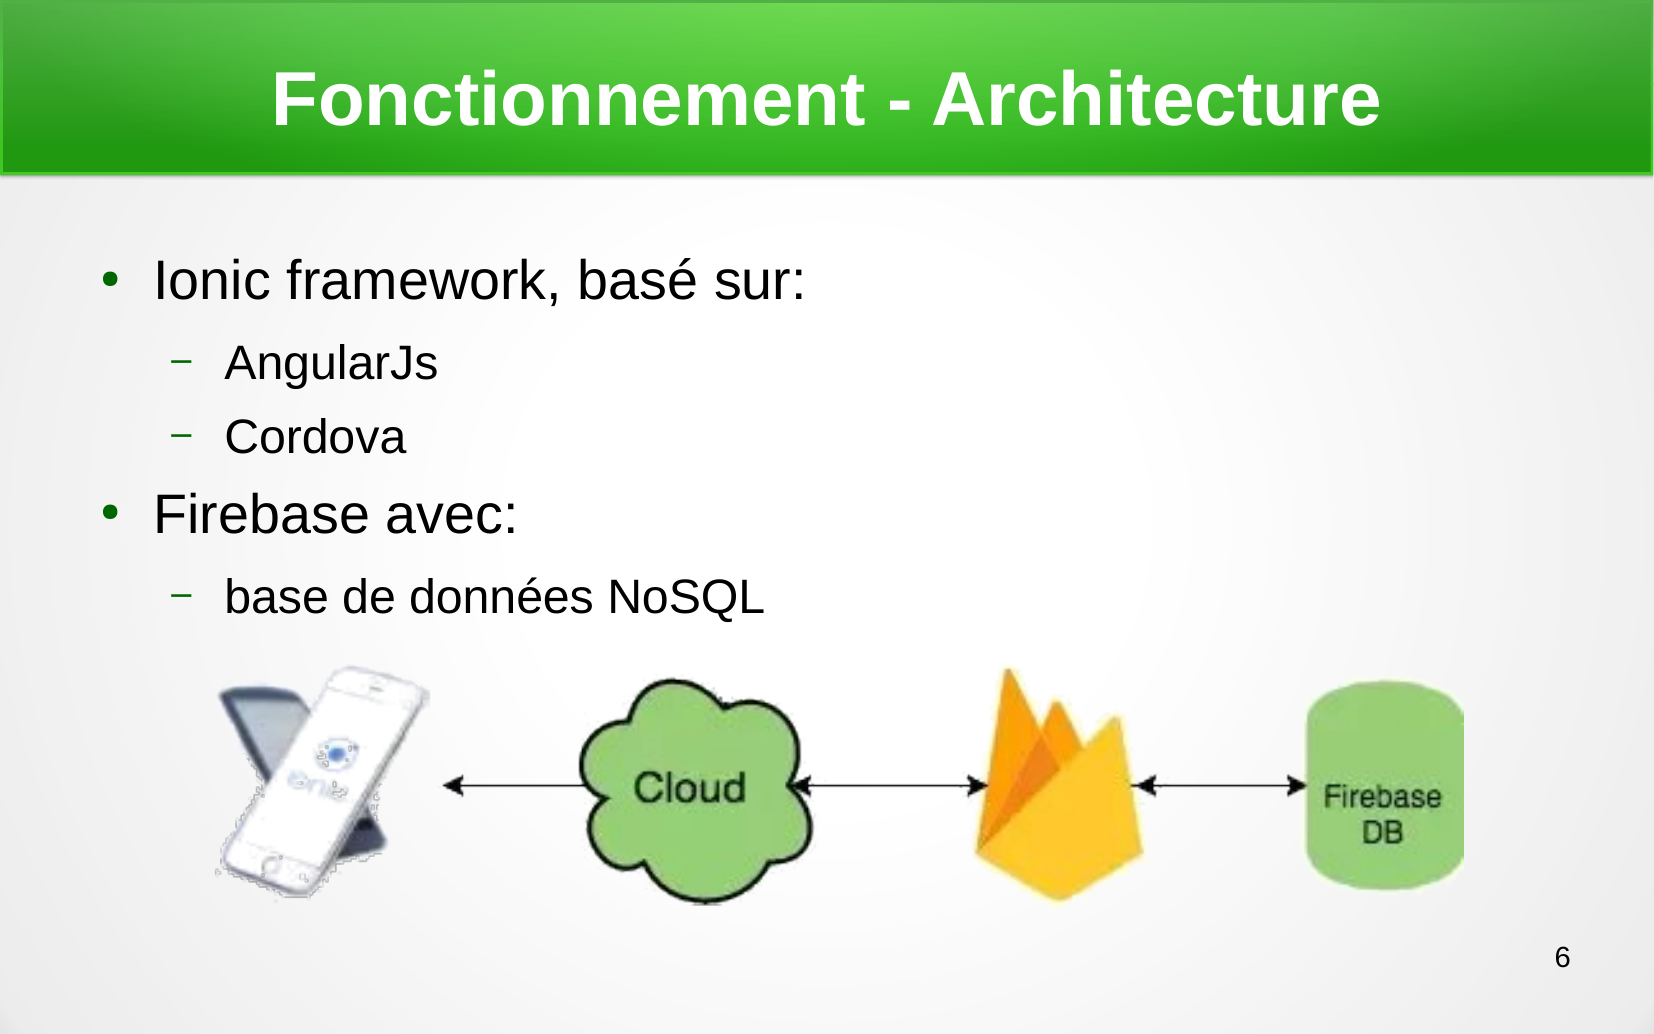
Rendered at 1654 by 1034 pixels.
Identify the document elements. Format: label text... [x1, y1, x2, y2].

picture [173, 644, 1464, 934]
title Fonctionnement - Architecture [82, 39, 1571, 158]
list Ionic framework, basé sur: AngularJs Cordova Firebase avec: base de données NoSQL [82, 249, 1571, 849]
